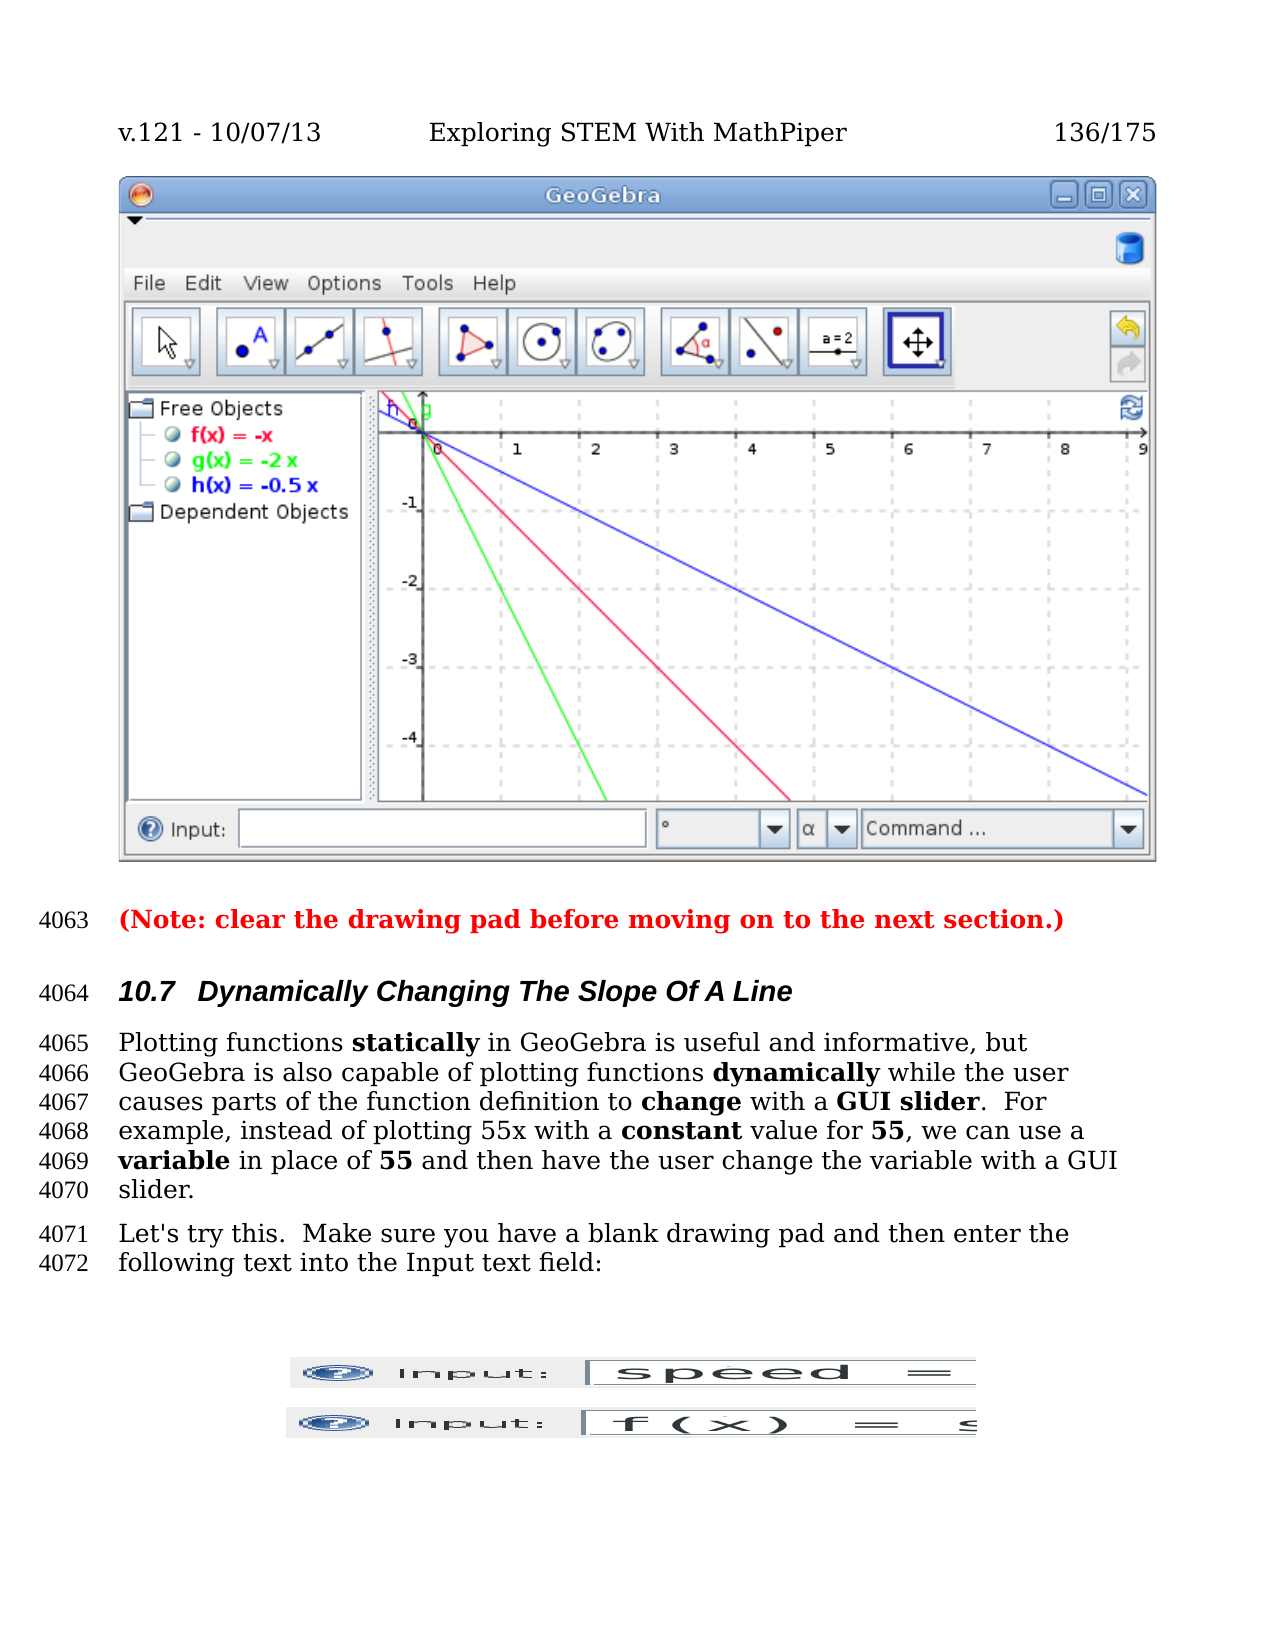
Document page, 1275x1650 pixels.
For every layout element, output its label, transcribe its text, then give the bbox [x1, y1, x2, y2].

picture [118, 176, 1157, 862]
text (Note: clear the drawing pad before moving on to the next section.) [118, 905, 1157, 935]
text Plotting functions statically in GeoGebra is useful and informative, but GeoGebra is also capable of plotting functions dynamically while the user causes parts of the function definition to change with a GUI slider. For example, instead of plotting 55x with a constant value for 55, we can use a variable in place of 55 and then have the user change the variable with a GUI slider. [118, 1028, 1157, 1204]
subtitle Dynamically Changing The Slope Of A Line [118, 974, 1157, 1007]
text Let's try this. Make sure you have a blank drawing pad and then enter the following text into the Input text field: [118, 1219, 1157, 1278]
